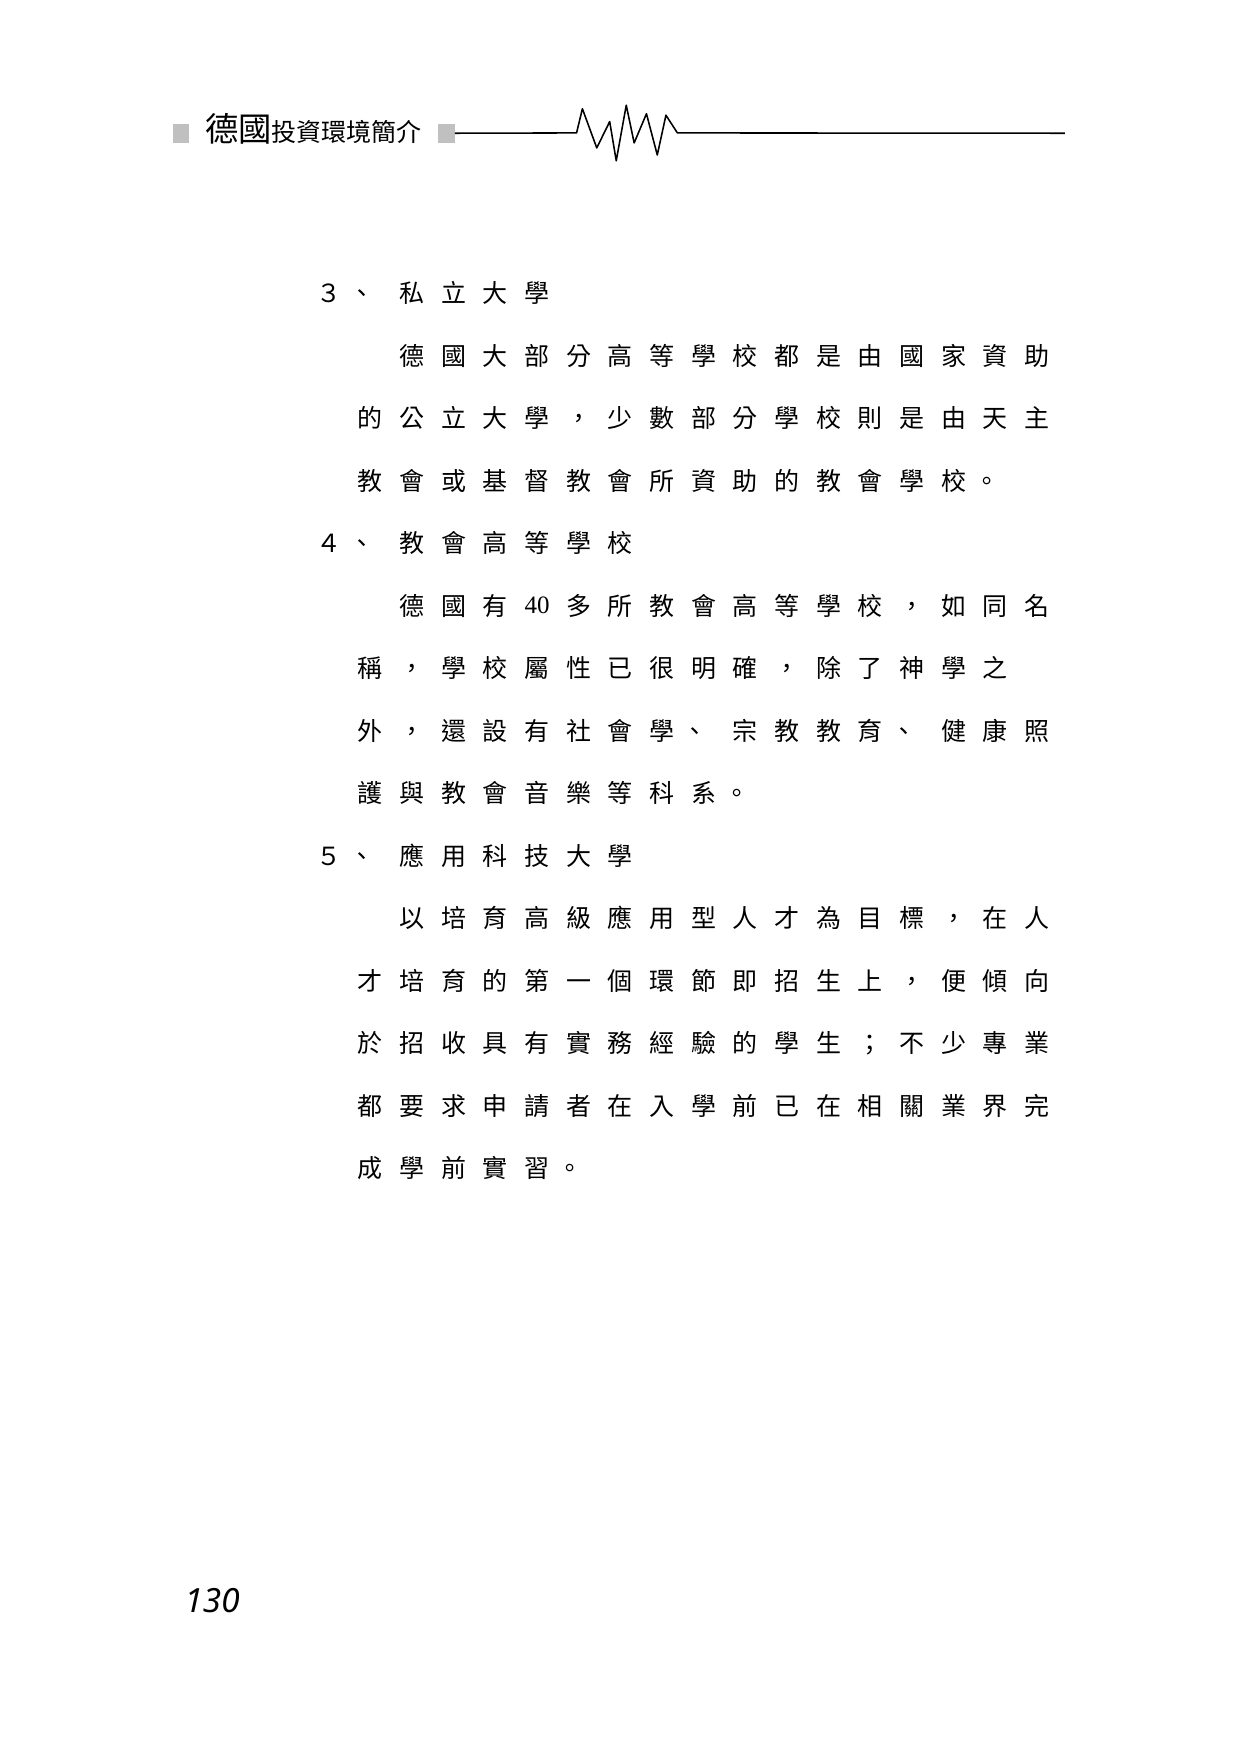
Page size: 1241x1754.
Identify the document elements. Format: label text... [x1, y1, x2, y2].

text 以培育高級應用型人才為目標，在人才培育的第一個環節即招生上，便傾向於招收具有實務經驗的學生；不少專業都要求申請者在入學前已在相關業界完成學前實習。 [330, 875, 1058, 1188]
text 德國大部分高等學校都是由國家資助的公立大學，少數部分學校則是由天主教會或基督教會所資助的教會學校。 [330, 313, 1058, 500]
text 德國有40多所教會高等學校，如同名稱，學校屬性已很明確，除了神學之外，還設有社會學、宗教教育、健康照護與教會音樂等科系。 [330, 563, 1058, 813]
text ４、教會高等學校 [281, 500, 1058, 563]
text ５、應用科技大學 [281, 813, 1058, 875]
text ３、私立大學 [281, 250, 1058, 313]
